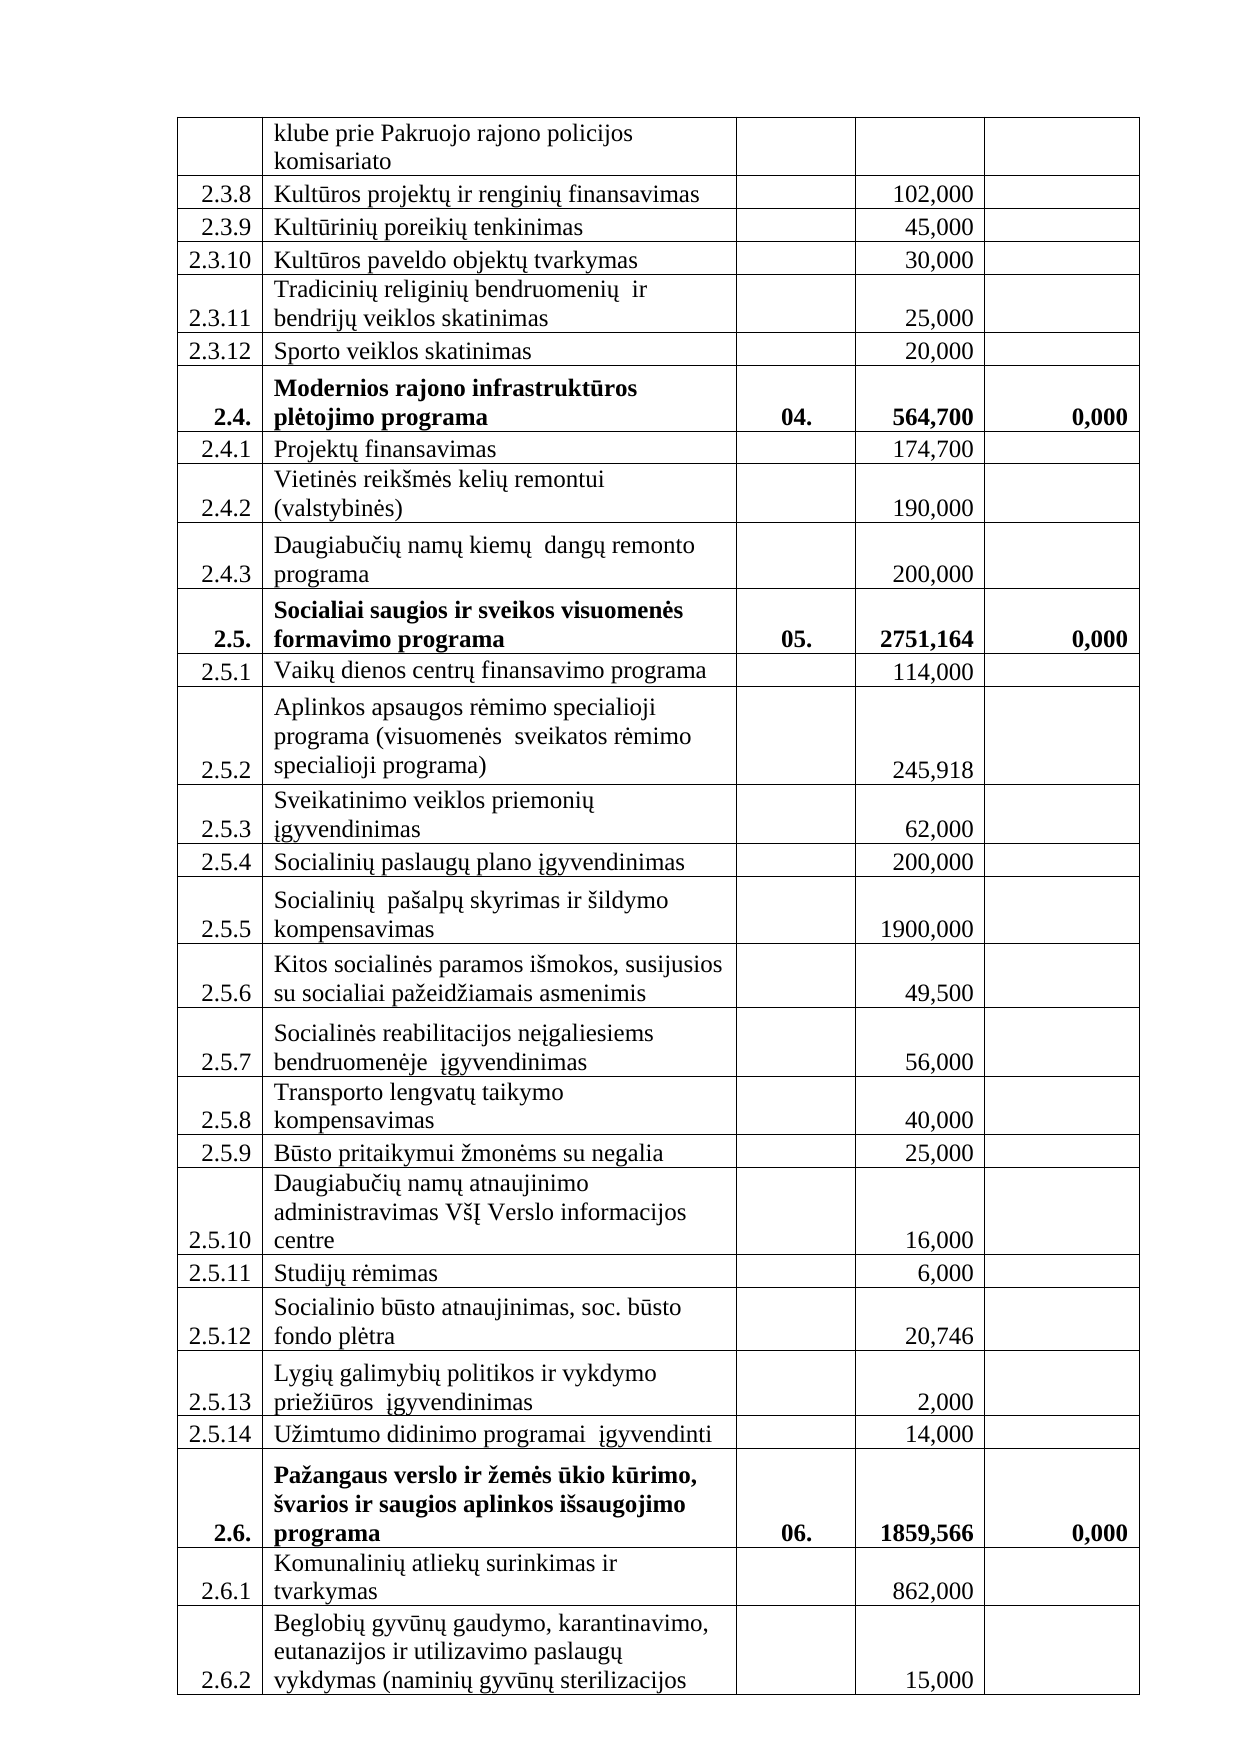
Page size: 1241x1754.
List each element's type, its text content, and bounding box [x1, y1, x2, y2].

table_cell [985, 333, 1139, 365]
table_cell 190,000 [856, 464, 984, 522]
table_cell 564,700 [856, 366, 984, 431]
table_cell 2.5.12 [178, 1288, 262, 1350]
table_cell 2.3.10 [178, 242, 262, 273]
table_cell 56,000 [856, 1008, 984, 1076]
table_cell Socialinių pašalpų skyrimas ir šildymo kompensavimas [263, 877, 736, 943]
table_cell [737, 432, 855, 463]
table_cell Daugiabučių namų atnaujinimo administravimas VšĮ Verslo informacijos centre [263, 1168, 736, 1254]
table_cell 2.5. [178, 589, 262, 653]
table_cell [985, 785, 1139, 843]
table_cell 30,000 [856, 242, 984, 273]
table_cell Kitos socialinės paramos išmokos, susijusios su socialiai pažeidžiamais asmenimis [263, 944, 736, 1007]
table_cell [737, 944, 855, 1007]
table_cell 2.5.7 [178, 1008, 262, 1076]
table_cell Beglobių gyvūnų gaudymo, karantinavimo, eutanazijos ir utilizavimo paslaugų vykdymas (naminių gyvūnų sterilizacijos [263, 1606, 736, 1694]
table_cell Daugiabučių namų kiemų dangų remonto programa [263, 523, 736, 587]
table_cell 114,000 [856, 654, 984, 686]
table_cell Kultūrinių poreikių tenkinimas [263, 209, 736, 241]
table_cell [737, 523, 855, 587]
table_cell Socialinės reabilitacijos neįgaliesiems bendruomenėje įgyvendinimas [263, 1008, 736, 1076]
table_cell 0,000 [985, 1449, 1139, 1547]
table_cell [737, 1548, 855, 1605]
table_cell 1859,566 [856, 1449, 984, 1547]
table_cell Kultūros paveldo objektų tvarkymas [263, 242, 736, 273]
table_cell Studijų rėmimas [263, 1255, 736, 1287]
table_cell 2.5.14 [178, 1416, 262, 1448]
table_cell [737, 1077, 855, 1134]
table_cell [985, 118, 1139, 175]
table_cell [737, 1008, 855, 1076]
table_cell 2,000 [856, 1351, 984, 1415]
table_cell 1900,000 [856, 877, 984, 943]
table_cell 2.6.1 [178, 1548, 262, 1605]
table_cell Modernios rajono infrastruktūros plėtojimo programa [263, 366, 736, 431]
table_cell Kultūros projektų ir renginių finansavimas [263, 176, 736, 208]
table_cell 2.3.11 [178, 275, 262, 332]
table_cell 62,000 [856, 785, 984, 843]
table_cell [985, 1288, 1139, 1350]
table_cell [737, 1135, 855, 1167]
table_cell 49,500 [856, 944, 984, 1007]
table_cell 2.4.3 [178, 523, 262, 587]
table_cell Būsto pritaikymui žmonėms su negalia [263, 1135, 736, 1167]
table_cell 25,000 [856, 1135, 984, 1167]
table_cell Tradicinių religinių bendruomenių ir bendrijų veiklos skatinimas [263, 275, 736, 332]
table_cell 862,000 [856, 1548, 984, 1605]
table_cell Aplinkos apsaugos rėmimo specialioji programa (visuomenės sveikatos rėmimo specialioji programa) [263, 687, 736, 784]
table_cell Transporto lengvatų taikymo kompensavimas [263, 1077, 736, 1134]
table_cell [985, 1416, 1139, 1448]
table_cell [737, 654, 855, 686]
table_cell 2.6. [178, 1449, 262, 1547]
table_cell 0,000 [985, 589, 1139, 653]
table_cell [985, 1351, 1139, 1415]
table_cell [737, 1288, 855, 1350]
table_cell 200,000 [856, 523, 984, 587]
table_cell 2.5.9 [178, 1135, 262, 1167]
table_cell [737, 1606, 855, 1694]
table_cell [985, 209, 1139, 241]
table_cell [856, 118, 984, 175]
table_cell 2.3.12 [178, 333, 262, 365]
table_cell 2.5.6 [178, 944, 262, 1007]
table_cell 16,000 [856, 1168, 984, 1254]
table_cell [985, 687, 1139, 784]
table_cell [737, 1351, 855, 1415]
table_cell [985, 464, 1139, 522]
table_cell 06. [737, 1449, 855, 1547]
table_cell Vaikų dienos centrų finansavimo programa [263, 654, 736, 686]
table_cell 174,700 [856, 432, 984, 463]
table_cell [737, 176, 855, 208]
table_cell 04. [737, 366, 855, 431]
table_cell Socialiai saugios ir sveikos visuomenės formavimo programa [263, 589, 736, 653]
table_cell [737, 687, 855, 784]
table_cell Užimtumo didinimo programai įgyvendinti [263, 1416, 736, 1448]
table_cell [737, 877, 855, 943]
table_cell [985, 523, 1139, 587]
table_cell [985, 432, 1139, 463]
table_cell Vietinės reikšmės kelių remontui (valstybinės) [263, 464, 736, 522]
table_cell Socialinių paslaugų plano įgyvendinimas [263, 844, 736, 876]
table_cell [985, 1255, 1139, 1287]
table_cell 14,000 [856, 1416, 984, 1448]
table_cell [737, 1255, 855, 1287]
table_cell [178, 118, 262, 175]
table_cell Sveikatinimo veiklos priemonių įgyvendinimas [263, 785, 736, 843]
table_cell [737, 275, 855, 332]
table_cell [985, 1135, 1139, 1167]
table_cell 200,000 [856, 844, 984, 876]
table_cell Lygių galimybių politikos ir vykdymo priežiūros įgyvendinimas [263, 1351, 736, 1415]
table_cell 2.4. [178, 366, 262, 431]
table_cell 2.4.1 [178, 432, 262, 463]
table_cell 2.6.2 [178, 1606, 262, 1694]
table_cell 2751,164 [856, 589, 984, 653]
table_cell Projektų finansavimas [263, 432, 736, 463]
table_cell 245,918 [856, 687, 984, 784]
table_cell 2.3.8 [178, 176, 262, 208]
table_cell [985, 1077, 1139, 1134]
table_cell [985, 1548, 1139, 1605]
table_cell [737, 785, 855, 843]
table_cell Komunalinių atliekų surinkimas ir tvarkymas [263, 1548, 736, 1605]
table_cell 2.5.4 [178, 844, 262, 876]
table_cell [985, 654, 1139, 686]
table_cell 2.5.11 [178, 1255, 262, 1287]
table_cell 25,000 [856, 275, 984, 332]
table_cell [985, 944, 1139, 1007]
table_cell [985, 1008, 1139, 1076]
table_cell [985, 1606, 1139, 1694]
table_cell 2.5.13 [178, 1351, 262, 1415]
table_cell [737, 844, 855, 876]
table_cell [985, 877, 1139, 943]
table_cell Socialinio būsto atnaujinimas, soc. būsto fondo plėtra [263, 1288, 736, 1350]
table_cell 102,000 [856, 176, 984, 208]
table_cell 2.5.5 [178, 877, 262, 943]
table_cell 20,000 [856, 333, 984, 365]
table_cell Pažangaus verslo ir žemės ūkio kūrimo, švarios ir saugios aplinkos išsaugojimo programa [263, 1449, 736, 1547]
table_cell 2.4.2 [178, 464, 262, 522]
table_cell [737, 333, 855, 365]
table_cell [737, 242, 855, 273]
table_cell 20,746 [856, 1288, 984, 1350]
table_cell 15,000 [856, 1606, 984, 1694]
table_cell 2.5.1 [178, 654, 262, 686]
table_cell 2.5.10 [178, 1168, 262, 1254]
table_cell klube prie Pakruojo rajono policijos komisariato [263, 118, 736, 175]
table_cell [737, 1168, 855, 1254]
table_cell 2.5.3 [178, 785, 262, 843]
table_cell [985, 176, 1139, 208]
table_cell [737, 1416, 855, 1448]
table_cell [985, 1168, 1139, 1254]
table_cell 2.3.9 [178, 209, 262, 241]
table_cell [985, 242, 1139, 273]
table_cell 0,000 [985, 366, 1139, 431]
table_cell [985, 844, 1139, 876]
table_cell [737, 209, 855, 241]
table_cell 05. [737, 589, 855, 653]
table_cell [737, 118, 855, 175]
table_cell 45,000 [856, 209, 984, 241]
table_cell [985, 275, 1139, 332]
table_cell [737, 464, 855, 522]
table_cell 40,000 [856, 1077, 984, 1134]
table_cell 2.5.8 [178, 1077, 262, 1134]
table_cell 6,000 [856, 1255, 984, 1287]
table_cell Sporto veiklos skatinimas [263, 333, 736, 365]
table_cell 2.5.2 [178, 687, 262, 784]
